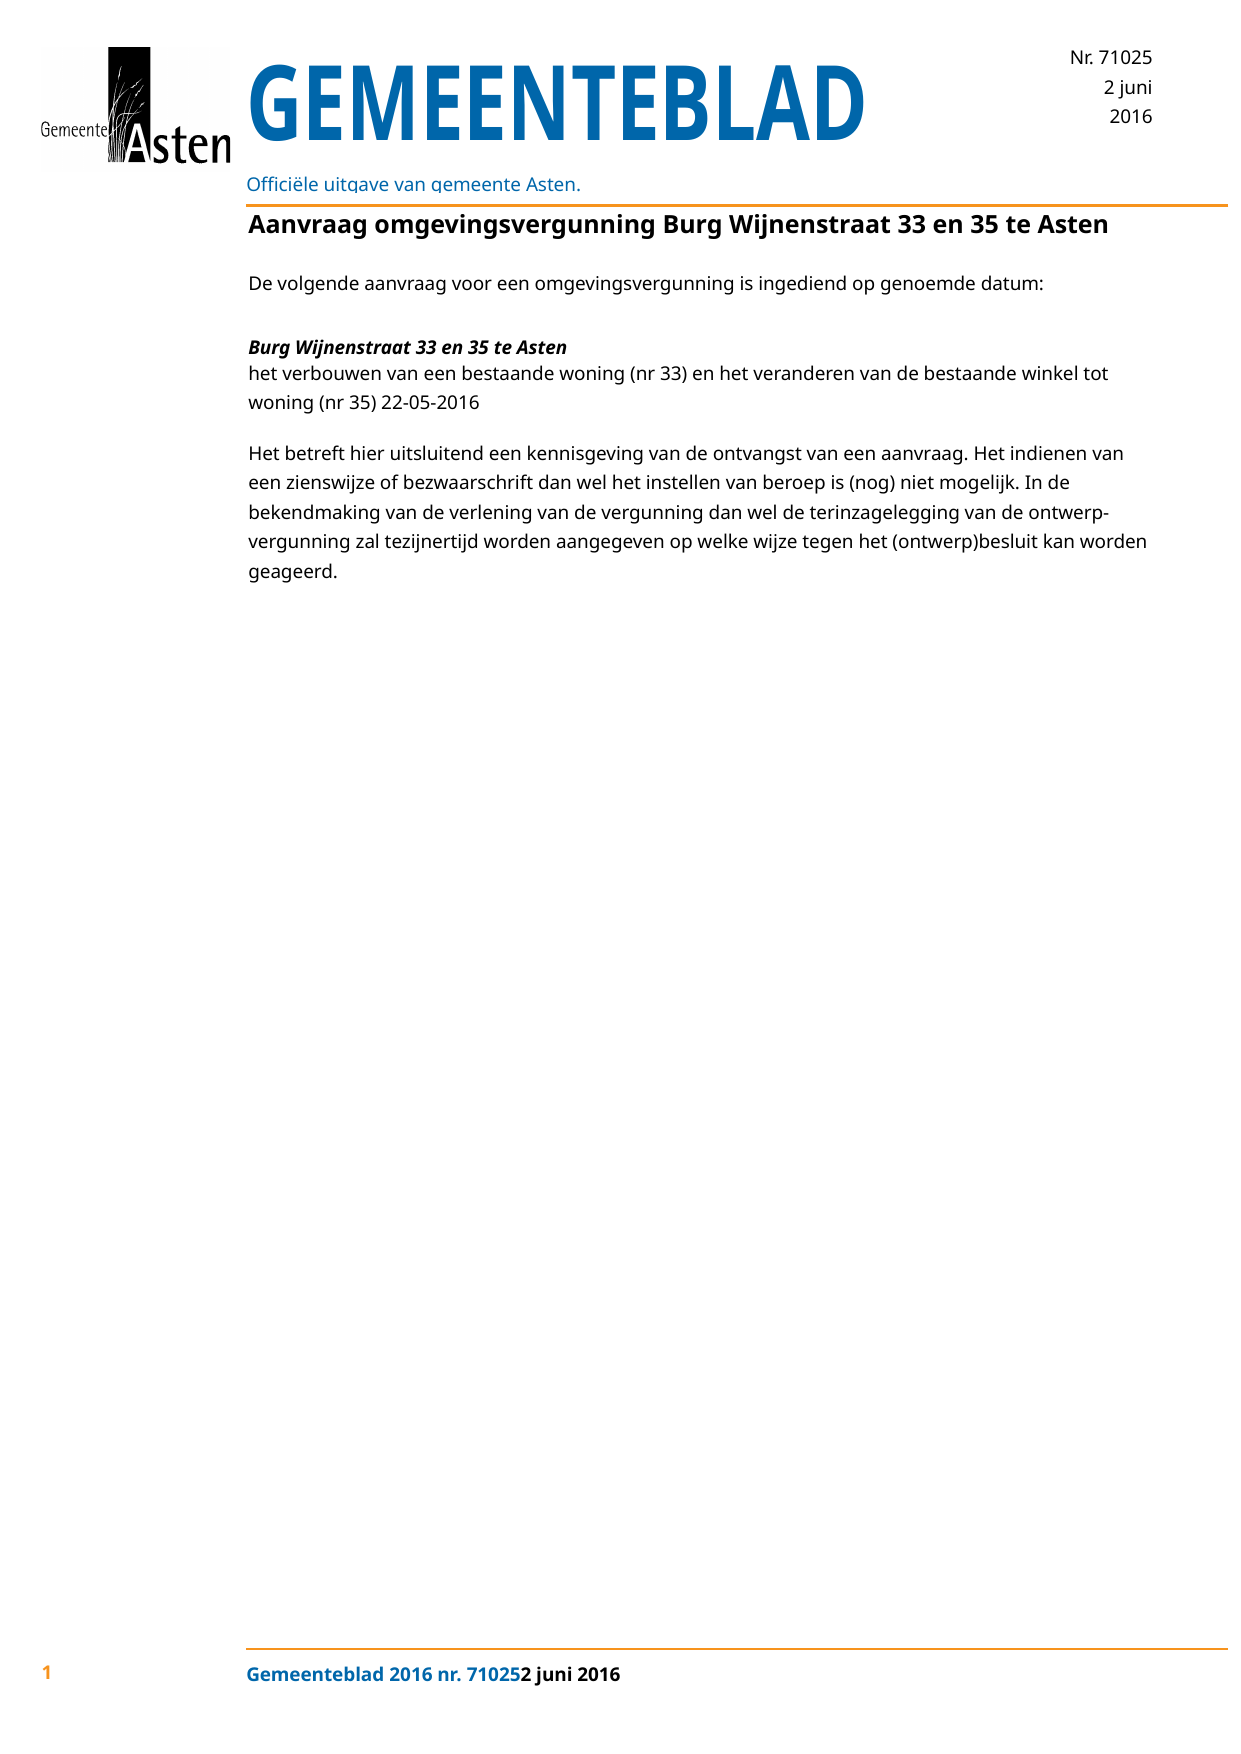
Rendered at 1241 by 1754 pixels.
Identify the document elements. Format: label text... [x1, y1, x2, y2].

text Het betreft hier uitsluitend een kennisgeving van de ontvangst van een aanvraag. Het indienen van een zienswijze of bezwaarschrift dan wel het instellen van beroep is (nog) niet mogelijk. In de bekendmaking van de verlening van de vergunning dan wel de terinzagelegging van de ontwerp-vergunning zal tezijnertijd worden aangegeven op welke wijze tegen het (ontwerp)besluit kan worden geageerd. [248, 440, 1152, 584]
text Burg Wijnenstraat 33 en 35 te Asten [248, 334, 1152, 360]
picture [41, 47, 231, 172]
text Aanvraag omgevingsvergunning Burg Wijnenstraat 33 en 35 te Asten [248, 207, 1152, 241]
text De volgende aanvraag voor een omgevingsvergunning is ingediend op genoemde datum: [248, 270, 1152, 296]
text het verbouwen van een bestaande woning (nr 33) en het veranderen van de bestaande winkel tot woning (nr 35) 22-05-2016 [248, 360, 1152, 415]
